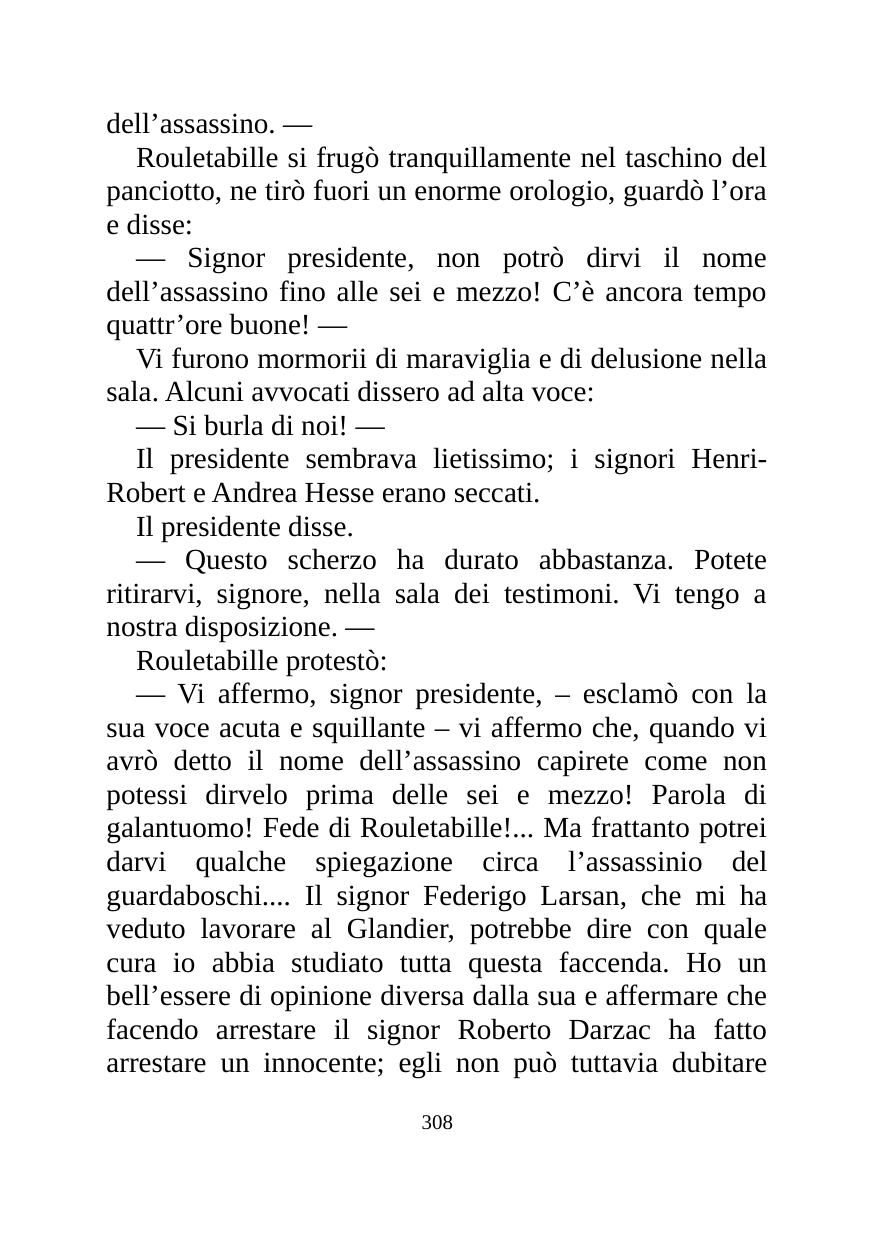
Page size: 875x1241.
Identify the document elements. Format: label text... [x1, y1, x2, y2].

text dell’assassino. — [106, 106, 768, 140]
text Il presidente sembrava lietissimo; i signori Henri-Robert e Andrea Hesse erano seccati. [106, 442, 768, 509]
text Rouletabille protestò: [106, 643, 768, 676]
text Vi furono mormorii di maraviglia e di delusione nella sala. Alcuni avvocati dissero ad alta voce: [106, 341, 768, 408]
text — Si burla di noi! — [106, 408, 768, 442]
text — Signor presidente, non potrò dirvi il nome dell’assassino fino alle sei e mezzo! C’è ancora tempo quattr’ore buone! — [106, 240, 768, 341]
text — Vi affermo, signor presidente, – esclamò con la sua voce acuta e squillante – vi affermo che, quando vi avrò detto il nome dell’assassino capirete come non potessi dirvelo prima delle sei e mezzo! Parola di galantuomo! Fede di Rouletabille!... Ma frattanto potrei darvi qualche spiegazione circa l’assassinio del guardaboschi.... Il signor Federigo Larsan, che mi ha veduto lavorare al Glandier, potrebbe dire con quale cura io abbia studiato tutta questa faccenda. Ho un bell’essere di opinione diversa dalla sua e affermare che facendo arrestare il signor Roberto Darzac ha fatto arrestare un innocente; egli non può tuttavia dubitare [106, 676, 768, 1079]
text Rouletabille si frugò tranquillamente nel taschino del panciotto, ne tirò fuori un enorme orologio, guardò l’ora e disse: [106, 140, 768, 240]
text — Questo scherzo ha durato abbastanza. Potete ritirarvi, signore, nella sala dei testimoni. Vi tengo a nostra disposizione. — [106, 542, 768, 643]
text Il presidente disse. [106, 509, 768, 542]
